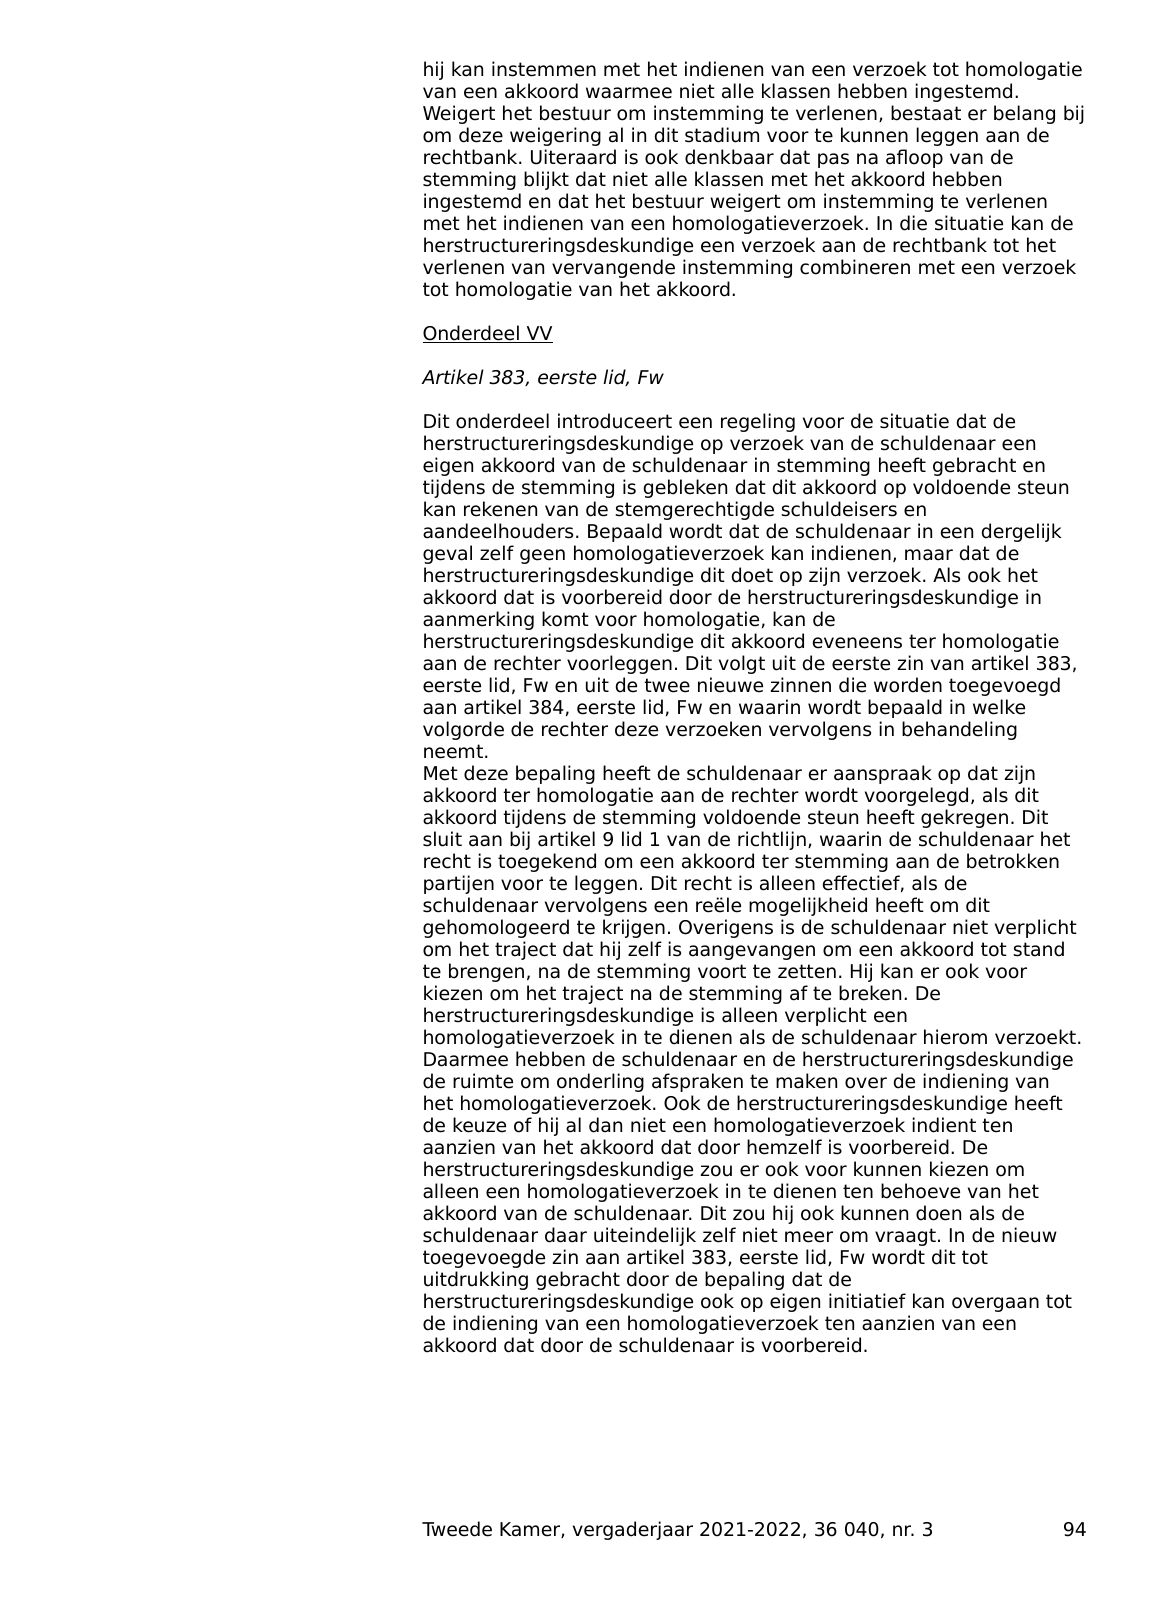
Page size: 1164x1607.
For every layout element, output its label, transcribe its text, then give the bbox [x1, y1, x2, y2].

subtitle Artikel 383, eerste lid, Fw [422, 367, 1087, 389]
text Dit onderdeel introduceert een regeling voor de situatie dat de herstructureringsdeskundige op verzoek van de schuldenaar een eigen akkoord van de schuldenaar in stemming heeft gebracht en tijdens de stemming is gebleken dat dit akkoord op voldoende steun kan rekenen van de stemgerechtigde schuldeisers en aandeelhouders. Bepaald wordt dat de schuldenaar in een dergelijk geval zelf geen homologatieverzoek kan indienen, maar dat de herstructureringsdeskundige dit doet op zijn verzoek. Als ook het akkoord dat is voorbereid door de herstructureringsdeskundige in aanmerking komt voor homologatie, kan de herstructureringsdeskundige dit akkoord eveneens ter homologatie aan de rechter voorleggen. Dit volgt uit de eerste zin van artikel 383, eerste lid, Fw en uit de twee nieuwe zinnen die worden toegevoegd aan artikel 384, eerste lid, Fw en waarin wordt bepaald in welke volgorde de rechter deze verzoeken vervolgens in behandeling neemt. [422, 411, 1087, 763]
text Met deze bepaling heeft de schuldenaar er aanspraak op dat zijn akkoord ter homologatie aan de rechter wordt voorgelegd, als dit akkoord tijdens de stemming voldoende steun heeft gekregen. Dit sluit aan bij artikel 9 lid 1 van de richtlijn, waarin de schuldenaar het recht is toegekend om een akkoord ter stemming aan de betrokken partijen voor te leggen. Dit recht is alleen effectief, als de schuldenaar vervolgens een reële mogelijkheid heeft om dit gehomologeerd te krijgen. Overigens is de schuldenaar niet verplicht om het traject dat hij zelf is aangevangen om een akkoord tot stand te brengen, na de stemming voort te zetten. Hij kan er ook voor kiezen om het traject na de stemming af te breken. De herstructureringsdeskundige is alleen verplicht een homologatieverzoek in te dienen als de schuldenaar hierom verzoekt. Daarmee hebben de schuldenaar en de herstructureringsdeskundige de ruimte om onderling afspraken te maken over de indiening van het homologatieverzoek. Ook de herstructureringsdeskundige heeft de keuze of hij al dan niet een homologatieverzoek indient ten aanzien van het akkoord dat door hemzelf is voorbereid. De herstructureringsdeskundige zou er ook voor kunnen kiezen om alleen een homologatieverzoek in te dienen ten behoeve van het akkoord van de schuldenaar. Dit zou hij ook kunnen doen als de schuldenaar daar uiteindelijk zelf niet meer om vraagt. In de nieuw toegevoegde zin aan artikel 383, eerste lid, Fw wordt dit tot uitdrukking gebracht door de bepaling dat de herstructureringsdeskundige ook op eigen initiatief kan overgaan tot de indiening van een homologatieverzoek ten aanzien van een akkoord dat door de schuldenaar is voorbereid. [422, 763, 1087, 1356]
text hij kan instemmen met het indienen van een verzoek tot homologatie van een akkoord waarmee niet alle klassen hebben ingestemd. Weigert het bestuur om instemming te verlenen, bestaat er belang bij om deze weigering al in dit stadium voor te kunnen leggen aan de rechtbank. Uiteraard is ook denkbaar dat pas na afloop van de stemming blijkt dat niet alle klassen met het akkoord hebben ingestemd en dat het bestuur weigert om instemming te verlenen met het indienen van een homologatieverzoek. In die situatie kan de herstructureringsdeskundige een verzoek aan de rechtbank tot het verlenen van vervangende instemming combineren met een verzoek tot homologatie van het akkoord. [422, 59, 1087, 301]
subtitle Onderdeel VV [422, 323, 1087, 345]
